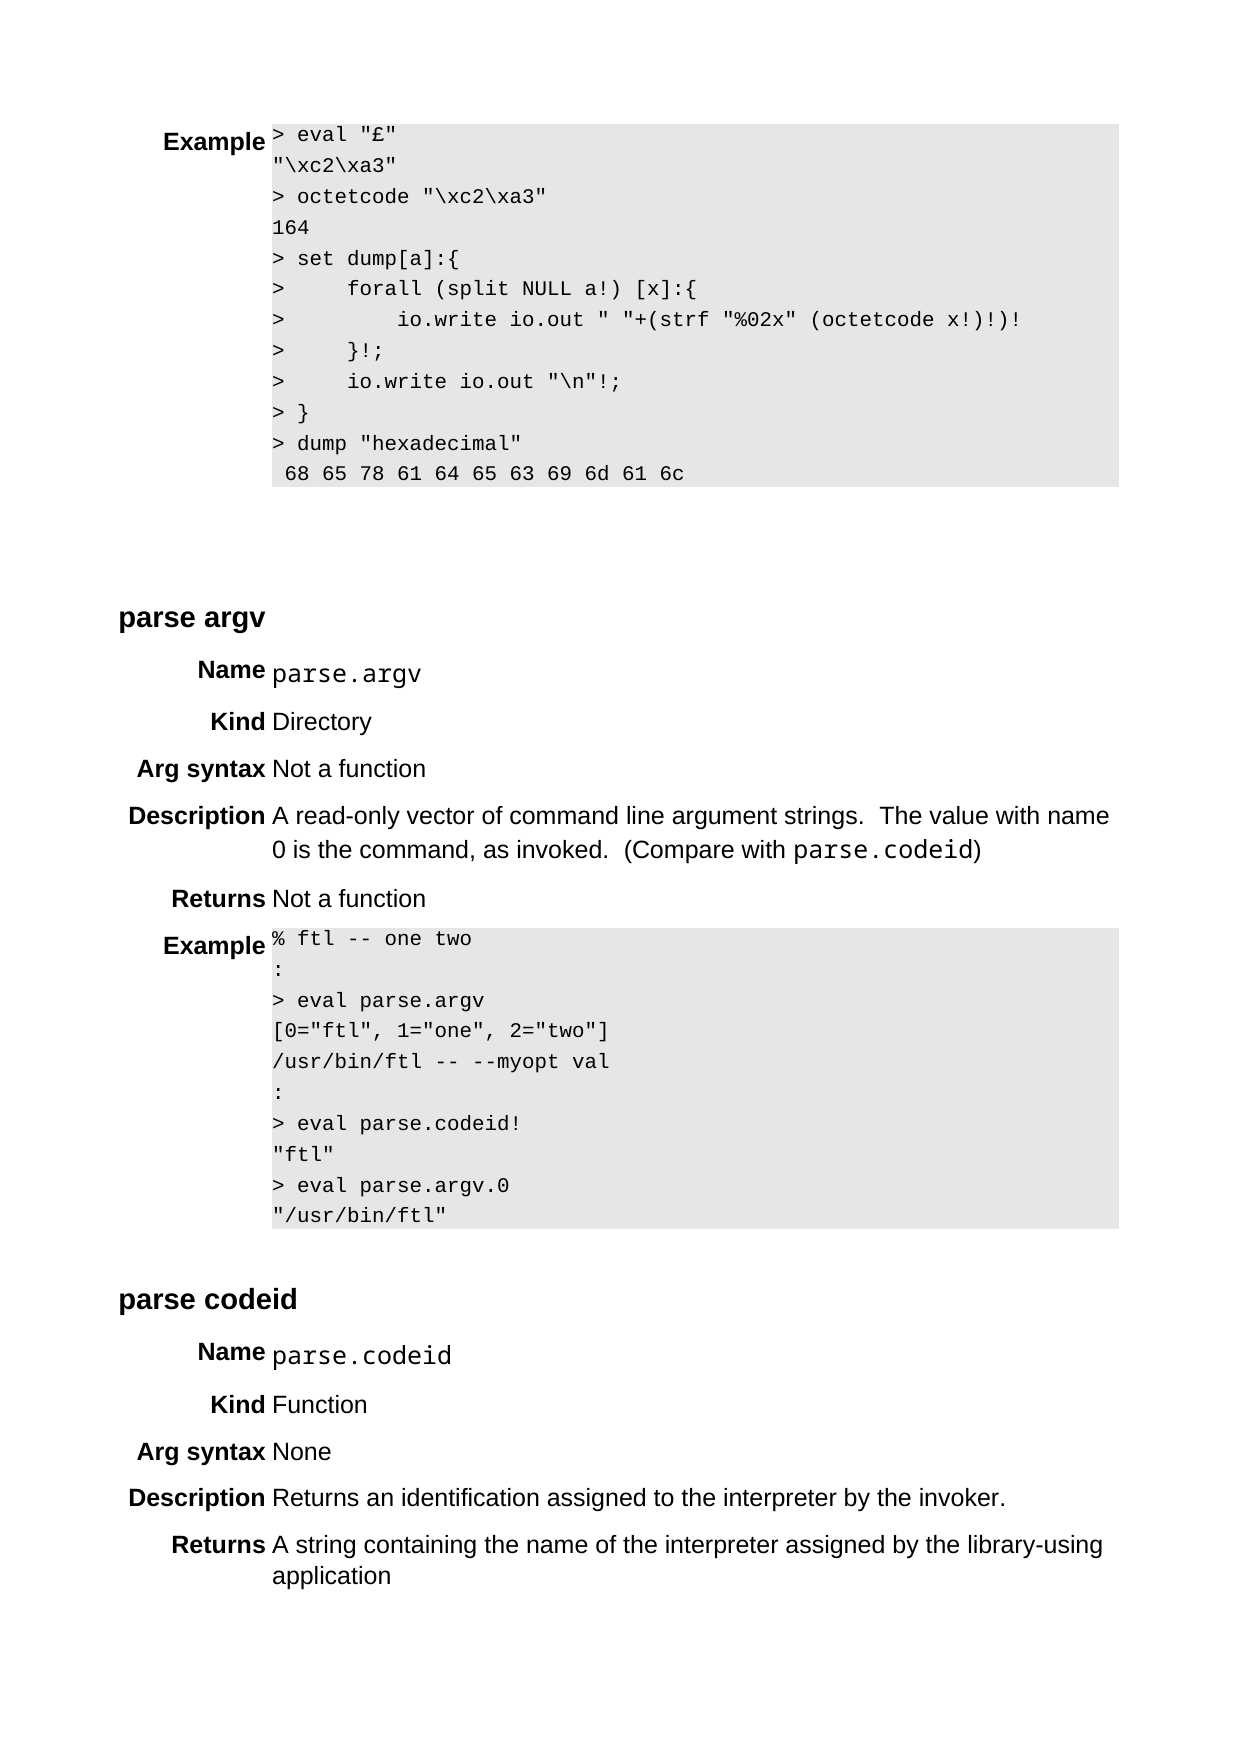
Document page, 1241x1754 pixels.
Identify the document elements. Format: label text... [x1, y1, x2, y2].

table_header parse.codeid [269, 1328, 1122, 1381]
table_cell A string containing the name of the interpreter assigned by the library-using application [269, 1521, 1122, 1598]
table_cell Directory [269, 698, 1122, 745]
table_cell Kind [118, 698, 269, 745]
table_header Name [118, 1328, 269, 1381]
table_cell Returns an identification assigned to the interpreter by the invoker. [269, 1474, 1122, 1521]
table_cell % ftl -- one two : > eval parse.argv [0="ftl", 1="one", 2="two"] /usr/bin/ftl -- --myopt val : > eval parse.codeid! "ftl" > eval parse.argv.0 "/usr/bin/ftl" [269, 922, 1122, 1235]
table_cell Not a function [269, 745, 1122, 792]
table_cell A read-only vector of command line argument strings. The value with name 0 is the command, as invoked. (Compare with parse.codeid) [269, 792, 1122, 875]
subtitle parse argv [118, 600, 1122, 634]
table_cell Returns [118, 1521, 269, 1598]
table_header parse.argv [269, 646, 1122, 698]
table_cell Example [118, 922, 269, 1235]
table_cell Function [269, 1381, 1122, 1427]
table_cell None [269, 1428, 1122, 1474]
table_cell > eval "£" "\xc2\xa3" > octetcode "\xc2\xa3" 164 > set dump[a]:{ > forall (split NULL a!) [x]:{ > io.write io.out " "+(strf "%02x" (octetcode x!)!)! > }!; > io.write io.out "\n"!; > } > dump "hexadecimal" 68 65 78 61 64 65 63 69 6d 61 6c [269, 118, 1122, 493]
table_cell Description [118, 792, 269, 875]
subtitle parse codeid [118, 1282, 1122, 1316]
table_cell Example [118, 118, 269, 493]
table_cell Kind [118, 1381, 269, 1427]
table_cell Arg syntax [118, 745, 269, 792]
table_cell Arg syntax [118, 1428, 269, 1474]
table_cell Not a function [269, 875, 1122, 922]
table_cell Description [118, 1474, 269, 1521]
table_header Name [118, 646, 269, 698]
table_cell Returns [118, 875, 269, 922]
